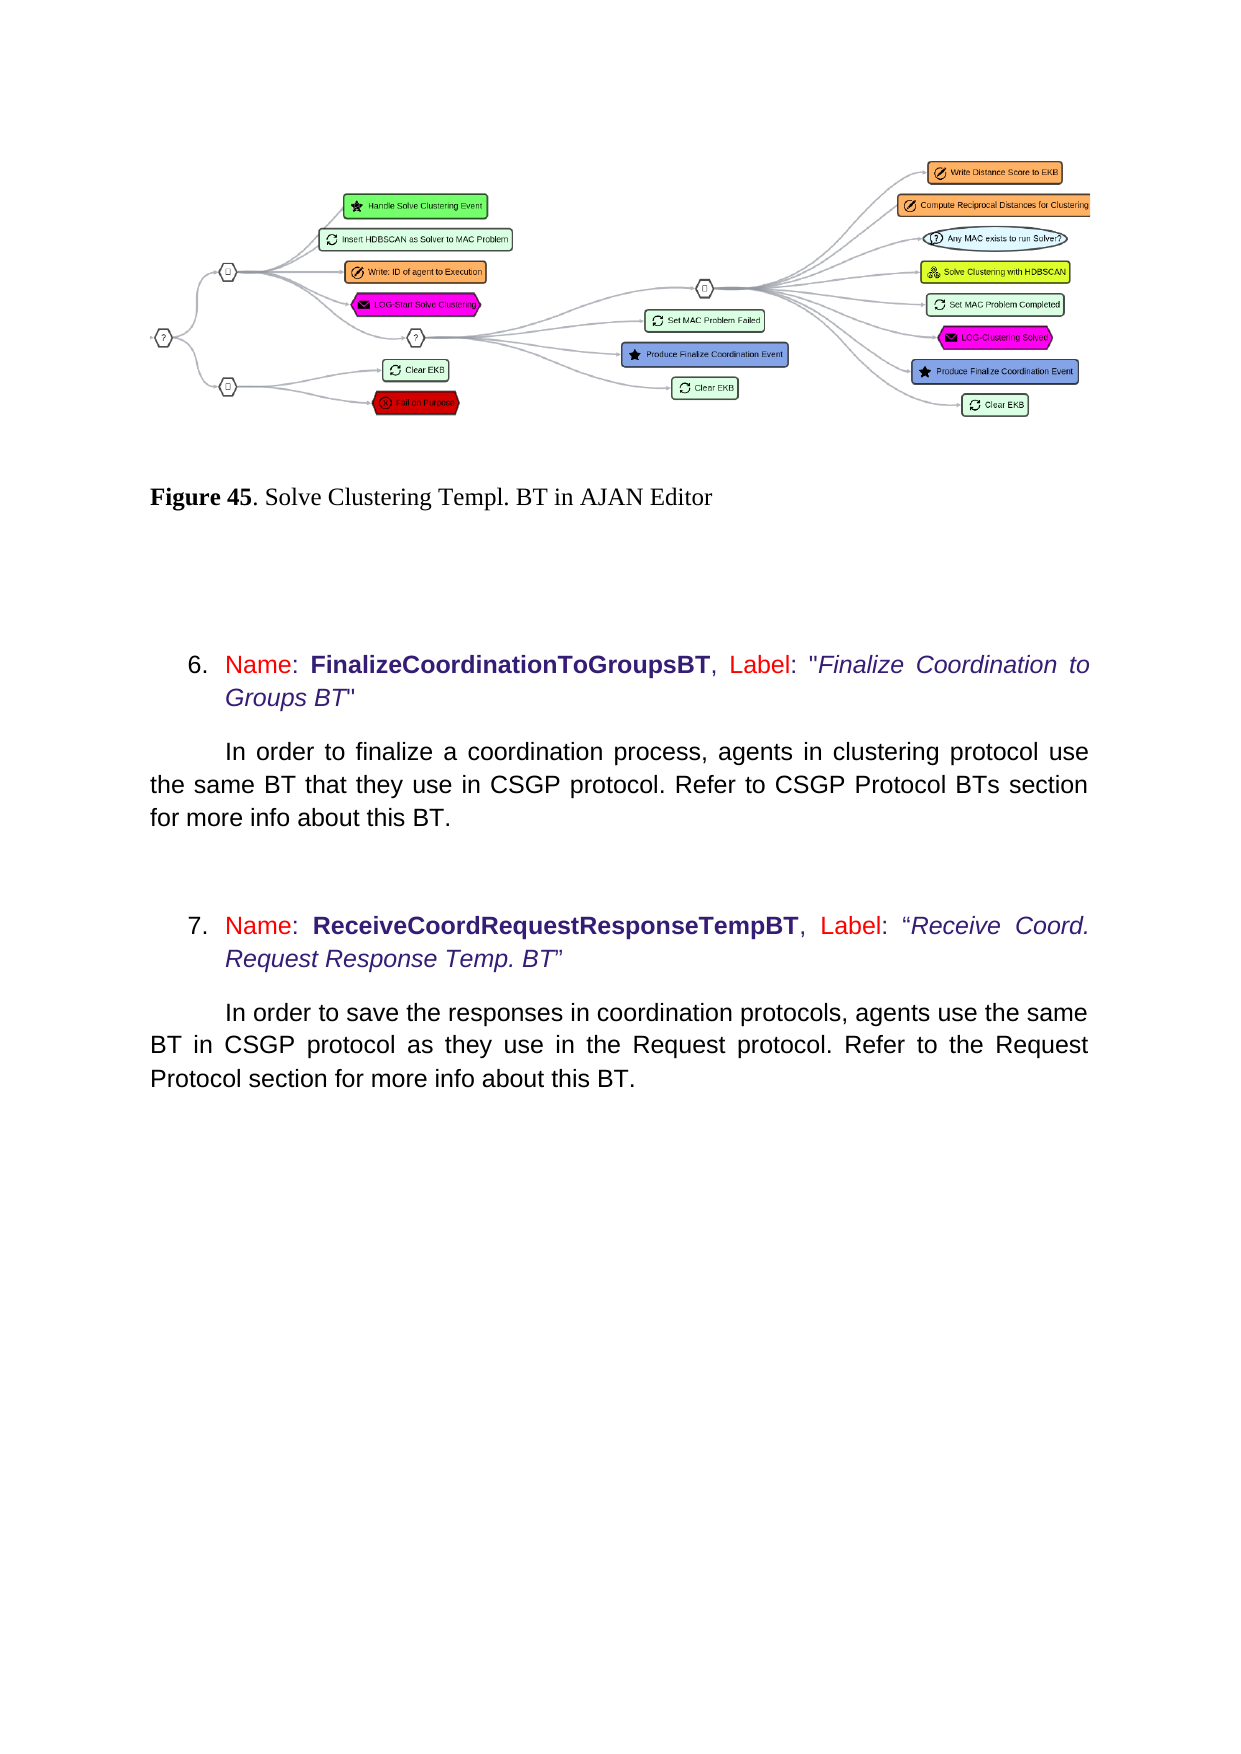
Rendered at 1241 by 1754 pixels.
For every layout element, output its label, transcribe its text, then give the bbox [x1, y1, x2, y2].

text In order to save the responses in coordination protocols, agents use the same BT in CSGP protocol as they use in the Request protocol. Refer to the Request Protocol section for more info about this BT. [150, 997, 1090, 1092]
list Name: ReceiveCoordRequestResponseTempBT, Label: “Receive Coord. Request Response Temp. BT” [187, 911, 1090, 972]
text In order to finalize a coordination process, agents in clustering protocol use the same BT that they use in CSGP protocol. Refer to CSGP Protocol BTs section for more info about this BT. [150, 737, 1090, 832]
picture [150, 150, 1091, 450]
text Figure 45. Solve Clustering Templ. BT in AJAN Editor [150, 482, 1090, 510]
list Name: FinalizeCoordinationToGroupsBT, Label: "Finalize Coordination to Groups BT" [187, 650, 1090, 712]
